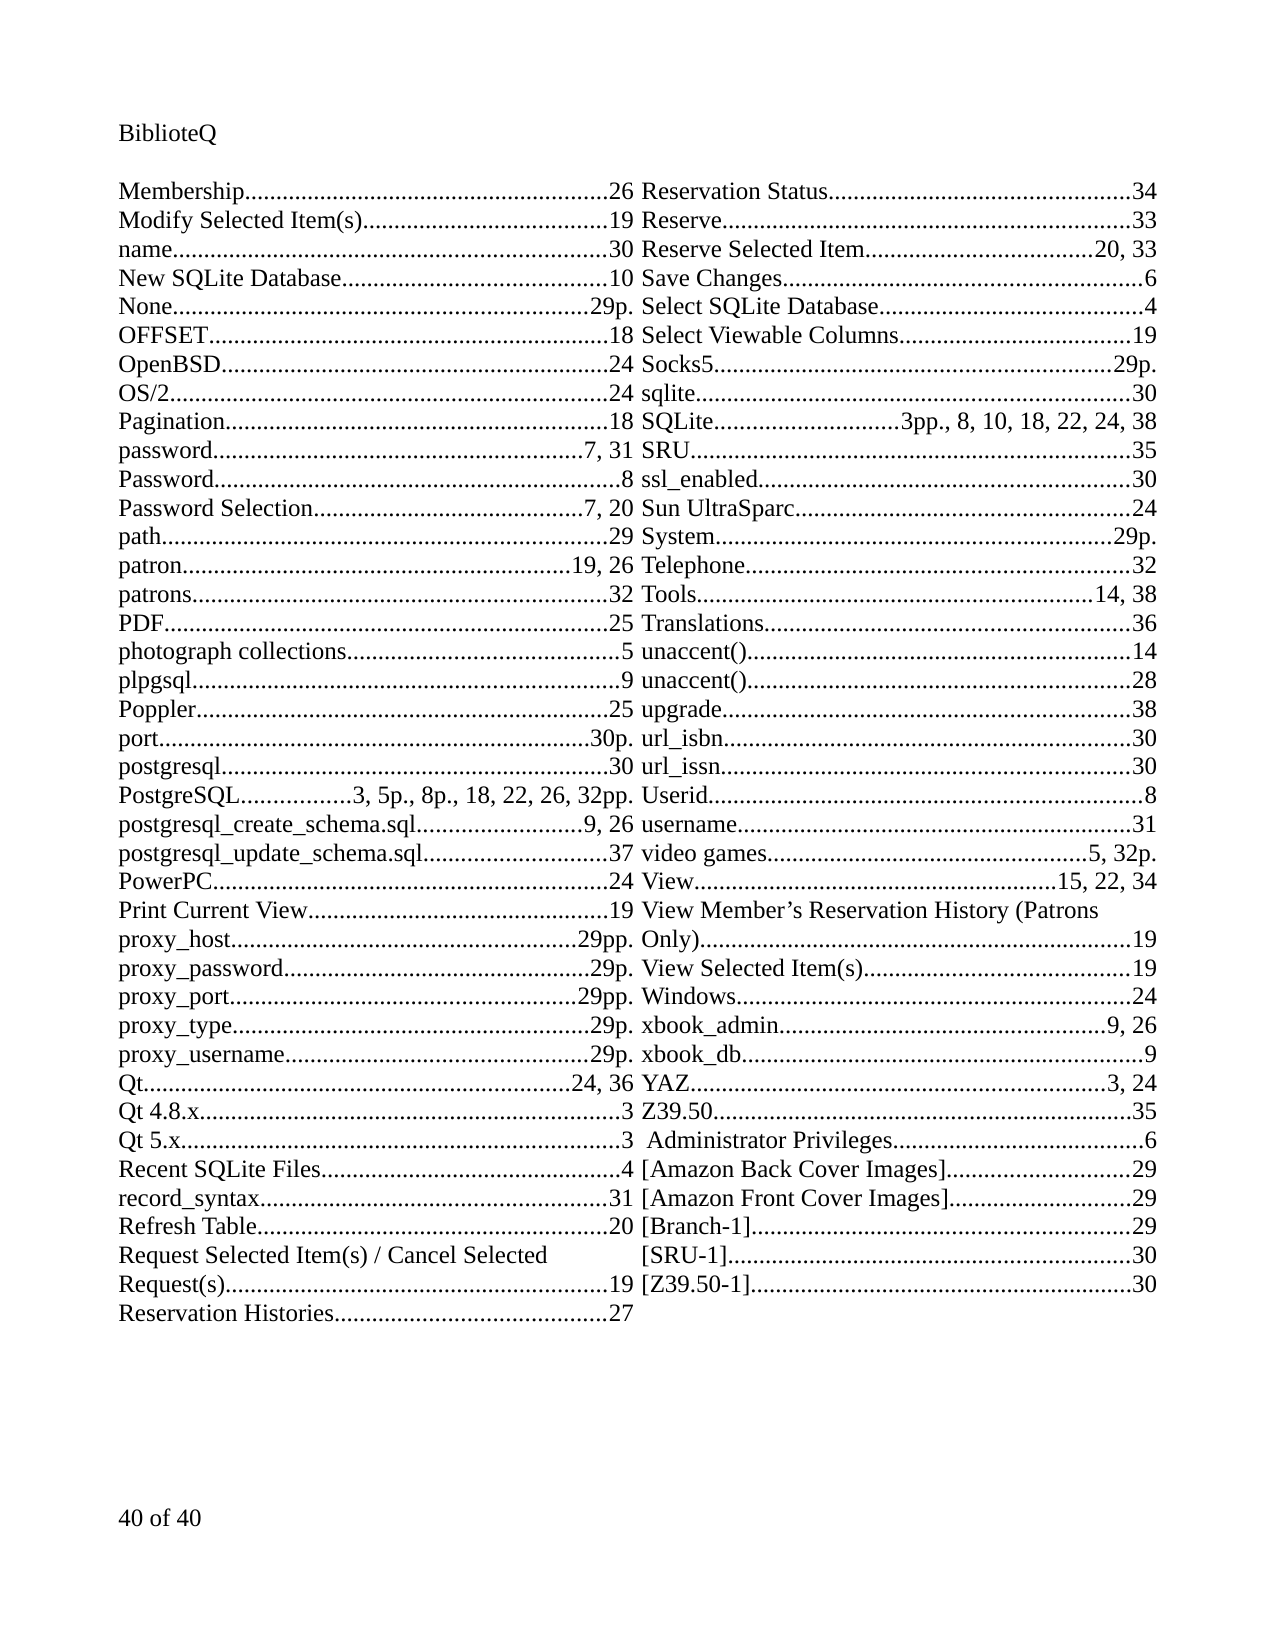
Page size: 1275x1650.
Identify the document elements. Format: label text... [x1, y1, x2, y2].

text Membership 26 [118, 176, 634, 205]
text Tools 14, 38 [641, 579, 1157, 608]
text View Member’s Reservation History (Patrons Only) 19 [641, 895, 1157, 953]
text View Selected Item(s) 19 [641, 953, 1157, 981]
text [Amazon Back Cover Images] 29 [641, 1154, 1157, 1183]
text [Z39.50-1] 30 [641, 1269, 1157, 1298]
text patron 19, 26 [118, 550, 634, 579]
text Poppler 25 [118, 694, 634, 723]
text plpgsql 9 [118, 665, 634, 694]
text [Amazon Front Cover Images] 29 [641, 1183, 1157, 1211]
text Recent SQLite Files 4 [118, 1154, 634, 1183]
text Sun UltraSparc 24 [641, 493, 1157, 521]
text Qt 24, 36 [118, 1068, 634, 1096]
text proxy_host 29pp. [118, 924, 634, 953]
text photograph collections 5 [118, 636, 634, 665]
text Select SQLite Database 4 [641, 291, 1157, 320]
text OpenBSD 24 [118, 349, 634, 378]
text Print Current View 19 [118, 895, 634, 924]
text xbook_db 9 [641, 1039, 1157, 1068]
text Reservation Histories 27 [118, 1298, 634, 1326]
text Telephone 32 [641, 550, 1157, 579]
text Refresh Table 20 [118, 1211, 634, 1240]
text Password Selection 7, 20 [118, 493, 634, 521]
text PowerPC 24 [118, 866, 634, 895]
text Select Viewable Columns 19 [641, 320, 1157, 349]
text upgrade 38 [641, 694, 1157, 723]
text Translations 36 [641, 608, 1157, 636]
text [Branch-1] 29 [641, 1211, 1157, 1240]
text path 29 [118, 521, 634, 550]
text unaccent() 14 [641, 636, 1157, 665]
text PostgreSQL 3, 5p., 8p., 18, 22, 26, 32pp. [118, 780, 634, 809]
text Password 8 [118, 464, 634, 493]
text OS/2 24 [118, 378, 634, 406]
text [SRU-1] 30 [641, 1240, 1157, 1269]
text username 31 [641, 809, 1157, 838]
text xbook_admin 9, 26 [641, 1010, 1157, 1039]
text SQLite 3pp., 8, 10, 18, 22, 24, 38 [641, 406, 1157, 435]
text None 29p. [118, 291, 634, 320]
text Qt 4.8.x 3 [118, 1096, 634, 1125]
text postgresql_update_schema.sql 37 [118, 838, 634, 866]
text Windows 24 [641, 981, 1157, 1010]
text Userid 8 [641, 780, 1157, 809]
text Pagination 18 [118, 406, 634, 435]
text Modify Selected Item(s) 19 [118, 205, 634, 234]
text OFFSET 18 [118, 320, 634, 349]
text unaccent() 28 [641, 665, 1157, 694]
text sqlite 30 [641, 378, 1157, 406]
text YAZ 3, 24 [641, 1068, 1157, 1096]
text proxy_username 29p. [118, 1039, 634, 1068]
text PDF 25 [118, 608, 634, 636]
text url_isbn 30 [641, 723, 1157, 751]
text System 29p. [641, 521, 1157, 550]
text port 30p. [118, 723, 634, 751]
text ssl_enabled 30 [641, 464, 1157, 493]
text proxy_port 29pp. [118, 981, 634, 1010]
text video games 5, 32p. [641, 838, 1157, 866]
text proxy_type 29p. [118, 1010, 634, 1039]
text View 15, 22, 34 [641, 866, 1157, 895]
text Reserve 33 [641, 205, 1157, 234]
text proxy_password 29p. [118, 953, 634, 981]
text Save Changes 6 [641, 263, 1157, 291]
text Request Selected Item(s) / Cancel Selected Request(s) 19 [118, 1240, 634, 1298]
text Z39.50 35 [641, 1096, 1157, 1125]
text SRU 35 [641, 435, 1157, 464]
text patrons 32 [118, 579, 634, 608]
text postgresql_create_schema.sql 9, 26 [118, 809, 634, 838]
text password 7, 31 [118, 435, 634, 464]
text postgresql 30 [118, 751, 634, 780]
text Administrator Privileges 6 [641, 1125, 1157, 1154]
text Reserve Selected Item 20, 33 [641, 234, 1157, 263]
text Qt 5.x 3 [118, 1125, 634, 1154]
text record_syntax 31 [118, 1183, 634, 1211]
text Reservation Status 34 [641, 176, 1157, 205]
text name 30 [118, 234, 634, 263]
text New SQLite Database 10 [118, 263, 634, 291]
text url_issn 30 [641, 751, 1157, 780]
text Socks5 29p. [641, 349, 1157, 378]
